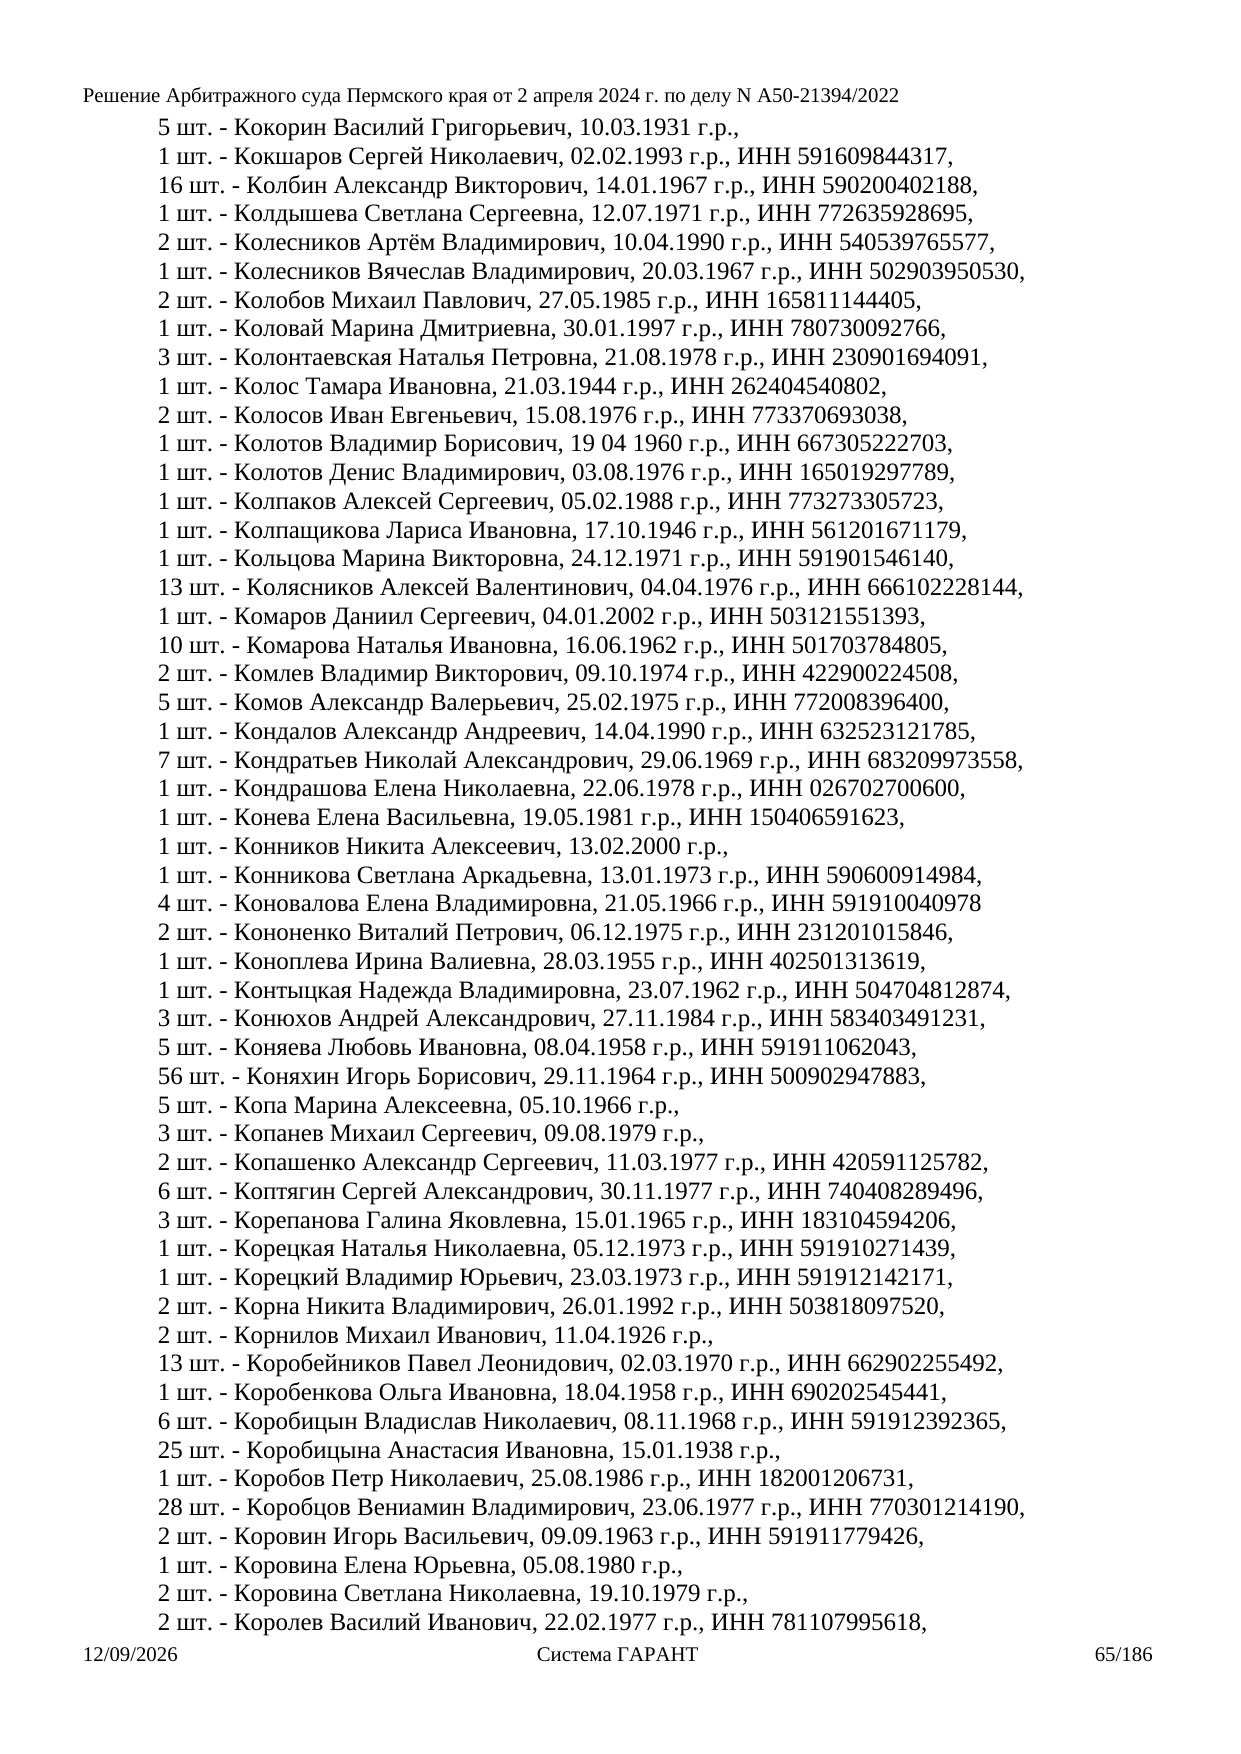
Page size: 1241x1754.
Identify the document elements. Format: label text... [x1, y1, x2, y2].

text 2 шт. - Коровин Игорь Васильевич, 09.09.1963 г.р., ИНН 591911779426, [83, 1521, 1157, 1550]
text 3 шт. - Конюхов Андрей Александрович, 27.11.1984 г.р., ИНН 583403491231, [83, 1003, 1157, 1032]
text 1 шт. - Колпащикова Лариса Ивановна, 17.10.1946 г.р., ИНН 561201671179, [83, 515, 1157, 543]
text 5 шт. - Копа Марина Алексеевна, 05.10.1966 г.р., [83, 1090, 1157, 1118]
text 2 шт. - Королев Василий Иванович, 22.02.1977 г.р., ИНН 781107995618, [83, 1607, 1157, 1636]
text 2 шт. - Комлев Владимир Викторович, 09.10.1974 г.р., ИНН 422900224508, [83, 658, 1157, 687]
text 1 шт. - Конникова Светлана Аркадьевна, 13.01.1973 г.р., ИНН 590600914984, [83, 860, 1157, 888]
text 1 шт. - Кондрашова Елена Николаевна, 22.06.1978 г.р., ИНН 026702700600, [83, 773, 1157, 802]
text 1 шт. - Колесников Вячеслав Владимирович, 20.03.1967 г.р., ИНН 502903950530, [83, 256, 1157, 285]
text 1 шт. - Корецкая Наталья Николаевна, 05.12.1973 г.р., ИНН 591910271439, [83, 1233, 1157, 1262]
text 7 шт. - Кондратьев Николай Александрович, 29.06.1969 г.р., ИНН 683209973558, [83, 745, 1157, 773]
text 1 шт. - Комаров Даниил Сергеевич, 04.01.2002 г.р., ИНН 503121551393, [83, 601, 1157, 630]
text 1 шт. - Контыцкая Надежда Владимировна, 23.07.1962 г.р., ИНН 504704812874, [83, 975, 1157, 1003]
text 1 шт. - Конева Елена Васильевна, 19.05.1981 г.р., ИНН 150406591623, [83, 802, 1157, 831]
text 3 шт. - Корепанова Галина Яковлевна, 15.01.1965 г.р., ИНН 183104594206, [83, 1205, 1157, 1233]
text 3 шт. - Колонтаевская Наталья Петровна, 21.08.1978 г.р., ИНН 230901694091, [83, 342, 1157, 371]
text 1 шт. - Коловай Марина Дмитриевна, 30.01.1997 г.р., ИНН 780730092766, [83, 313, 1157, 342]
text 1 шт. - Коноплева Ирина Валиевна, 28.03.1955 г.р., ИНН 402501313619, [83, 946, 1157, 975]
text 1 шт. - Кольцова Марина Викторовна, 24.12.1971 г.р., ИНН 591901546140, [83, 543, 1157, 572]
text 1 шт. - Колос Тамара Ивановна, 21.03.1944 г.р., ИНН 262404540802, [83, 371, 1157, 400]
text 2 шт. - Кононенко Виталий Петрович, 06.12.1975 г.р., ИНН 231201015846, [83, 917, 1157, 946]
text 2 шт. - Коровина Светлана Николаевна, 19.10.1979 г.р., [83, 1578, 1157, 1607]
text 2 шт. - Колосов Иван Евгеньевич, 15.08.1976 г.р., ИНН 773370693038, [83, 400, 1157, 428]
text 1 шт. - Корецкий Владимир Юрьевич, 23.03.1973 г.р., ИНН 591912142171, [83, 1262, 1157, 1291]
text 1 шт. - Кондалов Александр Андреевич, 14.04.1990 г.р., ИНН 632523121785, [83, 716, 1157, 745]
text 25 шт. - Коробицына Анастасия Ивановна, 15.01.1938 г.р., [83, 1435, 1157, 1463]
text 13 шт. - Коробейников Павел Леонидович, 02.03.1970 г.р., ИНН 662902255492, [83, 1348, 1157, 1377]
text 4 шт. - Коновалова Елена Владимировна, 21.05.1966 г.р., ИНН 591910040978 [83, 888, 1157, 917]
text 3 шт. - Копанев Михаил Сергеевич, 09.08.1979 г.р., [83, 1118, 1157, 1147]
text 1 шт. - Колдышева Светлана Сергеевна, 12.07.1971 г.р., ИНН 772635928695, [83, 198, 1157, 227]
text 16 шт. - Колбин Александр Викторович, 14.01.1967 г.р., ИНН 590200402188, [83, 170, 1157, 198]
text 2 шт. - Копашенко Александр Сергеевич, 11.03.1977 г.р., ИНН 420591125782, [83, 1147, 1157, 1176]
text 2 шт. - Колобов Михаил Павлович, 27.05.1985 г.р., ИНН 165811144405, [83, 285, 1157, 313]
text 1 шт. - Кокшаров Сергей Николаевич, 02.02.1993 г.р., ИНН 591609844317, [83, 141, 1157, 170]
text 2 шт. - Корна Никита Владимирович, 26.01.1992 г.р., ИНН 503818097520, [83, 1291, 1157, 1320]
text 5 шт. - Кокорин Василий Григорьевич, 10.03.1931 г.р., [83, 112, 1157, 141]
text 1 шт. - Коробов Петр Николаевич, 25.08.1986 г.р., ИНН 182001206731, [83, 1463, 1157, 1492]
text 1 шт. - Конников Никита Алексеевич, 13.02.2000 г.р., [83, 831, 1157, 860]
text 13 шт. - Колясников Алексей Валентинович, 04.04.1976 г.р., ИНН 666102228144, [83, 572, 1157, 601]
text 2 шт. - Корнилов Михаил Иванович, 11.04.1926 г.р., [83, 1320, 1157, 1348]
text 6 шт. - Коптягин Сергей Александрович, 30.11.1977 г.р., ИНН 740408289496, [83, 1176, 1157, 1205]
text 10 шт. - Комарова Наталья Ивановна, 16.06.1962 г.р., ИНН 501703784805, [83, 630, 1157, 658]
text 5 шт. - Коняева Любовь Ивановна, 08.04.1958 г.р., ИНН 591911062043, [83, 1032, 1157, 1061]
text 1 шт. - Колотов Денис Владимирович, 03.08.1976 г.р., ИНН 165019297789, [83, 457, 1157, 486]
text 28 шт. - Коробцов Вениамин Владимирович, 23.06.1977 г.р., ИНН 770301214190, [83, 1492, 1157, 1521]
text 1 шт. - Колпаков Алексей Сергеевич, 05.02.1988 г.р., ИНН 773273305723, [83, 486, 1157, 515]
text 1 шт. - Коровина Елена Юрьевна, 05.08.1980 г.р., [83, 1550, 1157, 1578]
text 5 шт. - Комов Александр Валерьевич, 25.02.1975 г.р., ИНН 772008396400, [83, 687, 1157, 716]
text 2 шт. - Колесников Артём Владимирович, 10.04.1990 г.р., ИНН 540539765577, [83, 227, 1157, 256]
text 6 шт. - Коробицын Владислав Николаевич, 08.11.1968 г.р., ИНН 591912392365, [83, 1406, 1157, 1435]
text 1 шт. - Коробенкова Ольга Ивановна, 18.04.1958 г.р., ИНН 690202545441, [83, 1377, 1157, 1406]
text 1 шт. - Колотов Владимир Борисович, 19 04 1960 г.р., ИНН 667305222703, [83, 428, 1157, 457]
text 56 шт. - Коняхин Игорь Борисович, 29.11.1964 г.р., ИНН 500902947883, [83, 1061, 1157, 1090]
